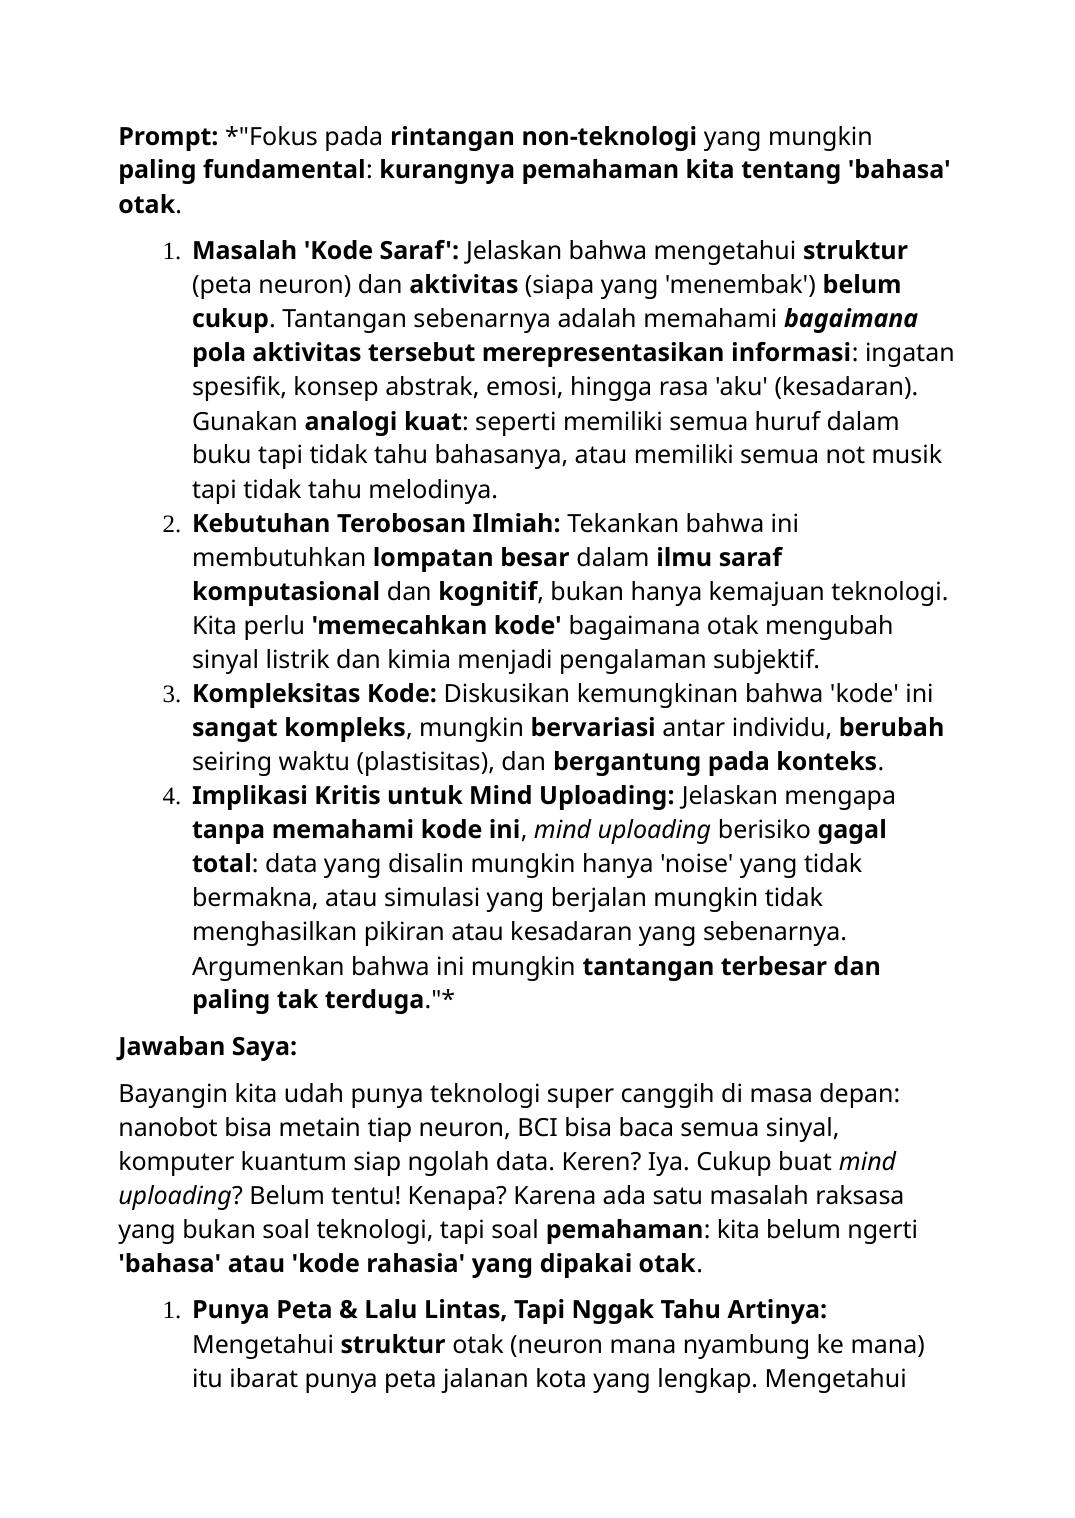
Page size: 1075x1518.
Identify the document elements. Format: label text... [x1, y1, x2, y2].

list Masalah 'Kode Saraf': Jelaskan bahwa mengetahui struktur (peta neuron) dan aktivitas (siapa yang 'menembak') belum cukup. Tantangan sebenarnya adalah memahami bagaimana pola aktivitas tersebut merepresentasikan informasi: ingatan spesifik, konsep abstrak, emosi, hingga rasa 'aku' (kesadaran). Gunakan analogi kuat: seperti memiliki semua huruf dalam buku tapi tidak tahu bahasanya, atau memiliki semua not musik tapi tidak tahu melodinya. [162, 233, 957, 505]
text Bayangin kita udah punya teknologi super canggih di masa depan: nanobot bisa metain tiap neuron, BCI bisa baca semua sinyal, komputer kuantum siap ngolah data. Keren? Iya. Cukup buat mind uploading? Belum tentu! Kenapa? Karena ada satu masalah raksasa yang bukan soal teknologi, tapi soal pemahaman: kita belum ngerti 'bahasa' atau 'kode rahasia' yang dipakai otak. [118, 1075, 957, 1280]
list Kebutuhan Terobosan Ilmiah: Tekankan bahwa ini membutuhkan lompatan besar dalam ilmu saraf komputasional dan kognitif, bukan hanya kemajuan teknologi. Kita perlu 'memecahkan kode' bagaimana otak mengubah sinyal listrik dan kimia menjadi pengalaman subjektif. [162, 505, 957, 676]
text Jawaban Saya: [118, 1029, 957, 1063]
list Punya Peta & Lalu Lintas, Tapi Nggak Tahu Artinya: Mengetahui struktur otak (neuron mana nyambung ke mana) itu ibarat punya peta jalanan kota yang lengkap. Mengetahui [162, 1292, 957, 1394]
text Prompt: *"Fokus pada rintangan non-teknologi yang mungkin paling fundamental: kurangnya pemahaman kita tentang 'bahasa' otak. [118, 118, 957, 220]
list Implikasi Kritis untuk Mind Uploading: Jelaskan mengapa tanpa memahami kode ini, mind uploading berisiko gagal total: data yang disalin mungkin hanya 'noise' yang tidak bermakna, atau simulasi yang berjalan mungkin tidak menghasilkan pikiran atau kesadaran yang sebenarnya. Argumenkan bahwa ini mungkin tantangan terbesar dan paling tak terduga."* [162, 778, 957, 1016]
list Kompleksitas Kode: Diskusikan kemungkinan bahwa 'kode' ini sangat kompleks, mungkin bervariasi antar individu, berubah seiring waktu (plastisitas), dan bergantung pada konteks. [162, 676, 957, 778]
